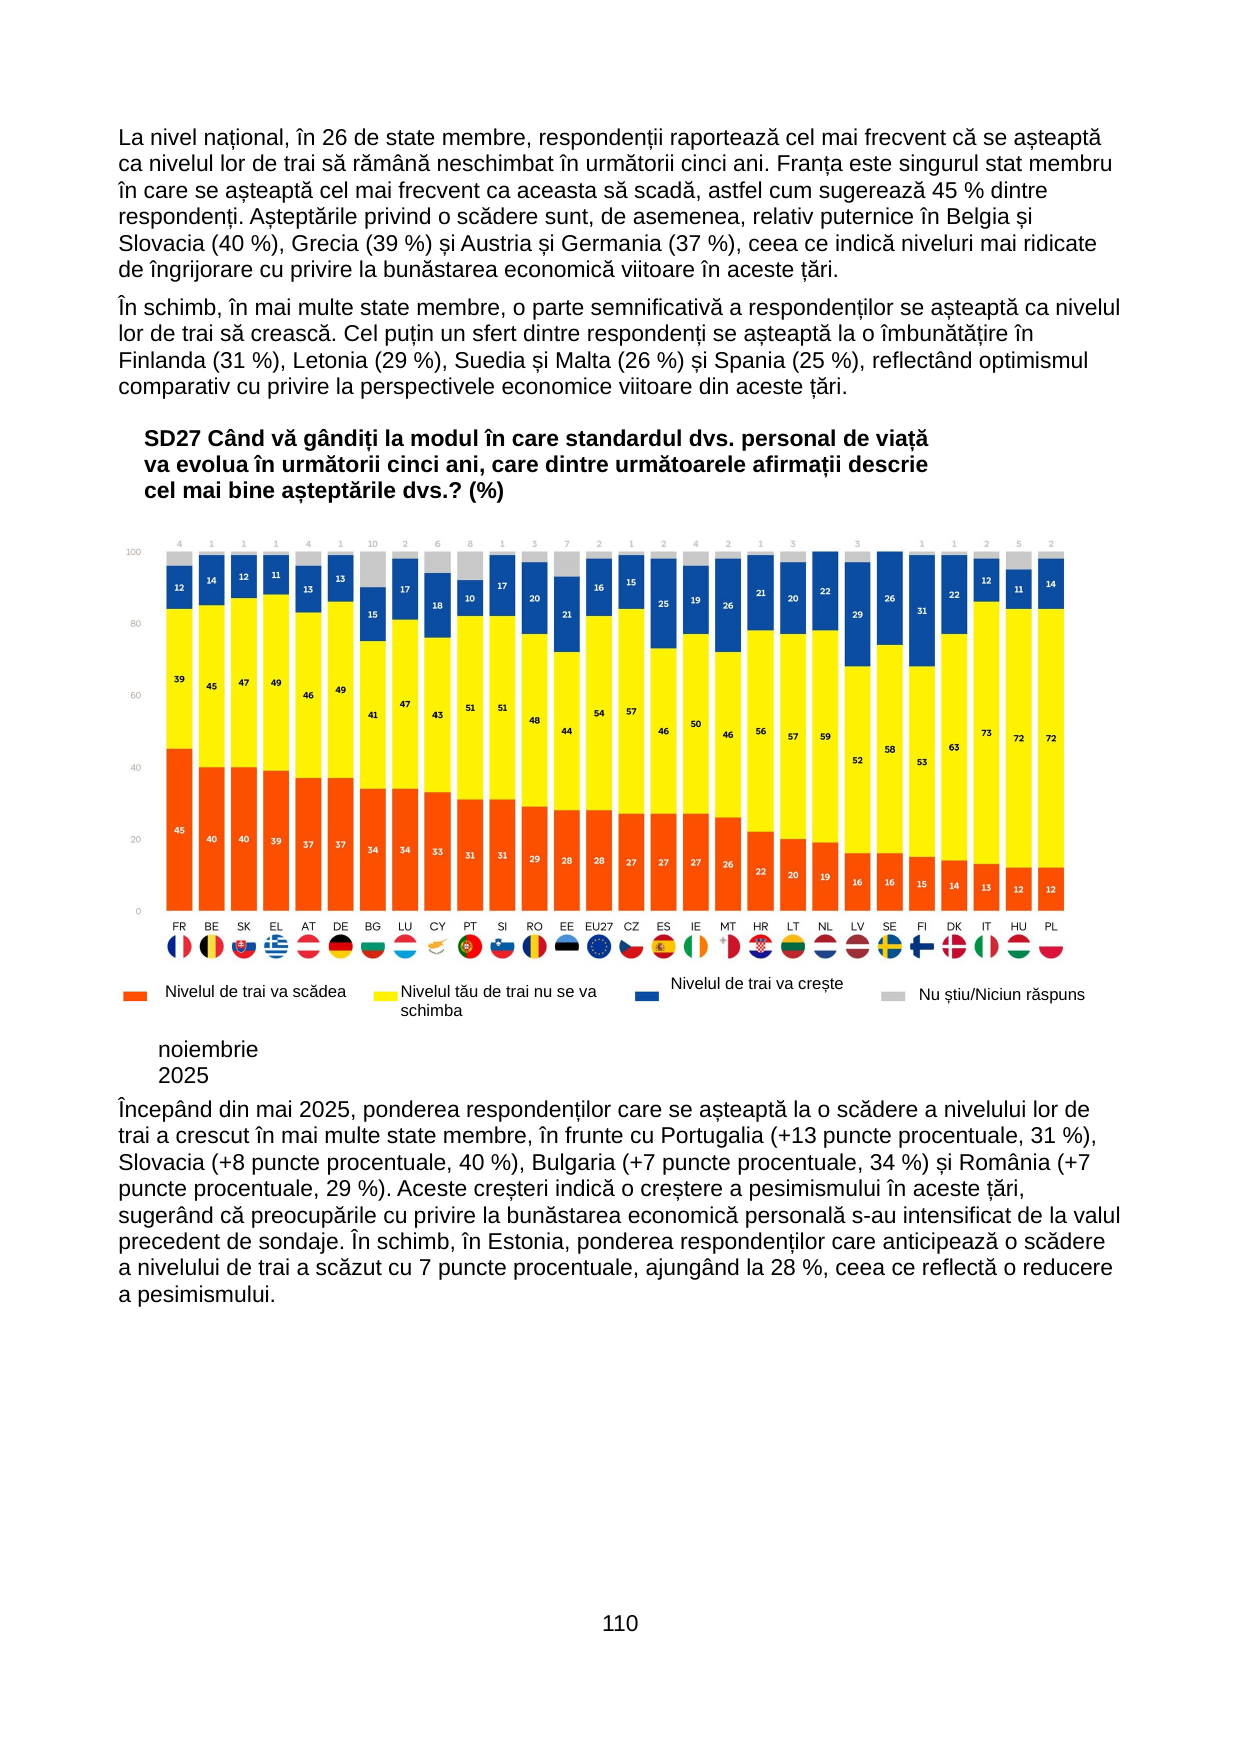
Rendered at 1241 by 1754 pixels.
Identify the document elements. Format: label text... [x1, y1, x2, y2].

text Începând din mai 2025, ponderea respondenților care se așteaptă la o scădere a nivelului lor de trai a crescut în mai multe state membre, în frunte cu Portugalia (+13 puncte procentuale, 31 %), Slovacia (+8 puncte procentuale, 40 %), Bulgaria (+7 puncte procentuale, 34 %) și România (+7 puncte procentuale, 29 %). Aceste creșteri indică o creștere a pesimismului în aceste țări, sugerând că preocupările cu privire la bunăstarea economică personală s-au intensificat de la valul precedent de sondaje. În schimb, în Estonia, ponderea respondenților care anticipează o scădere a nivelului de trai a scăzut cu 7 puncte procentuale, ajungând la 28 %, ceea ce reflectă o reducere a pesimismului. [118, 411, 1122, 1307]
picture [118, 987, 908, 1002]
text La nivel național, în 26 de state membre, respondenții raportează cel mai frecvent că se așteaptă ca nivelul lor de trai să rămână neschimbat în următorii cinci ani. Franța este singurul stat membru în care se așteaptă cel mai frecvent ca aceasta să scadă, astfel cum sugerează 45 % dintre respondenți. Așteptările privind o scădere sunt, de asemenea, relativ puternice în Belgia și Slovacia (40 %), Grecia (39 %) și Austria și Germania (37 %), ceea ce indică niveluri mai ridicate de îngrijorare cu privire la bunăstarea economică viitoare în aceste țări. [118, 124, 1122, 282]
picture [119, 532, 1070, 968]
text În schimb, în mai multe state membre, o parte semnificativă a respondenților se așteaptă ca nivelul lor de trai să crească. Cel puțin un sfert dintre respondenți se așteaptă la o îmbunătățire în Finlanda (31 %), Letonia (29 %), Suedia și Malta (26 %) și Spania (25 %), reflectând optimismul comparativ cu privire la perspectivele economice viitoare din aceste țări. [118, 294, 1122, 399]
